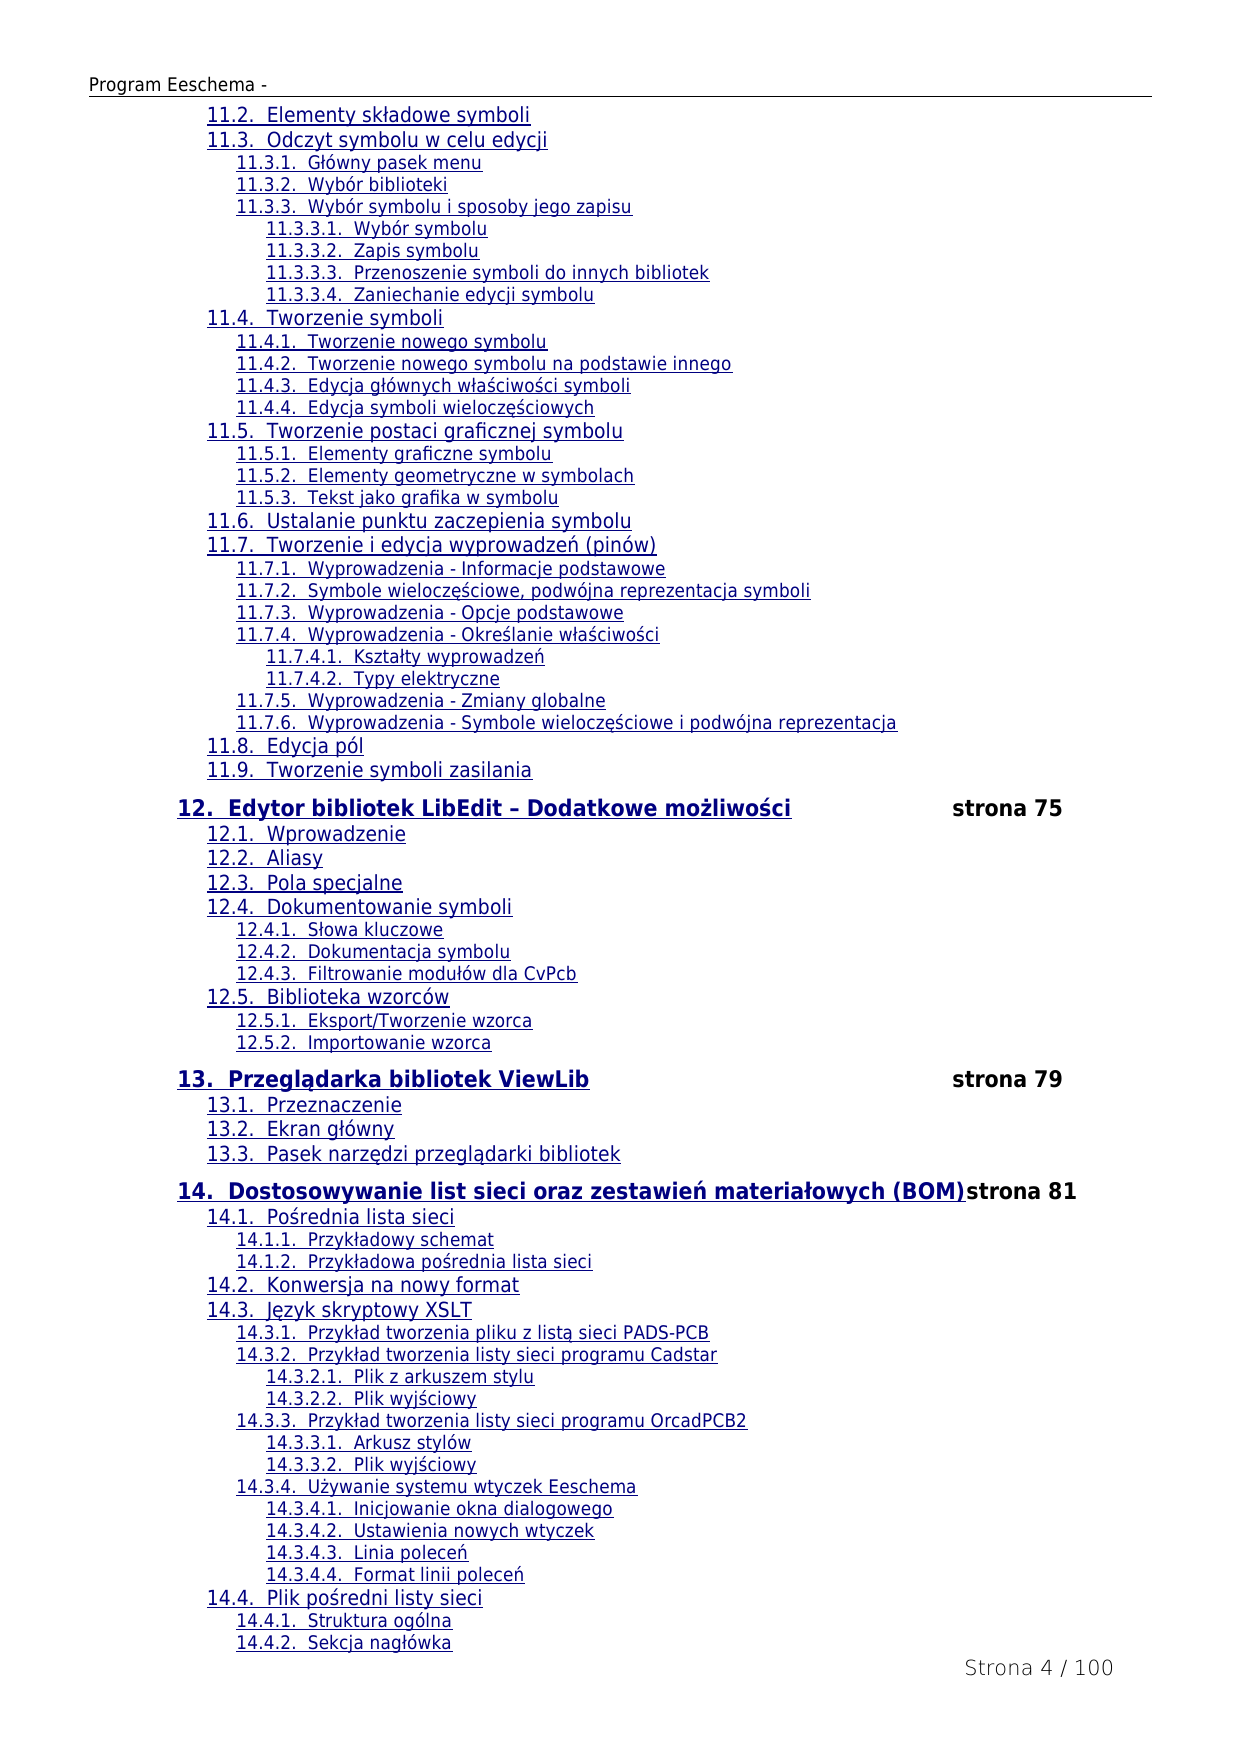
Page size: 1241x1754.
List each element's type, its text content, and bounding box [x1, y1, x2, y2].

text 12.4.2. Dokumentacja symbolu [236, 941, 1152, 963]
text 11.5.2. Elementy geometryczne w symbolach [236, 465, 1152, 487]
text 14.1.1. Przykładowy schemat [236, 1229, 1152, 1251]
text 11.5.3. Tekst jako grafika w symbolu [236, 487, 1152, 509]
text 12.5. Biblioteka wzorców [207, 985, 1152, 1010]
text 11.3.3.4. Zaniechanie edycji symbolu [266, 284, 1152, 306]
text 14.3.4.4. Format linii poleceń [266, 1564, 1152, 1586]
text 14.4.1. Struktura ogólna [236, 1610, 1152, 1632]
text 11.7.3. Wyprowadzenia - Opcje podstawowe [236, 602, 1152, 624]
text 11.3.2. Wybór biblioteki [236, 174, 1152, 196]
text 11.4. Tworzenie symboli [207, 306, 1152, 331]
text 13.1. Przeznaczenie [207, 1092, 1152, 1117]
text 11.3.3. Wybór symbolu i sposoby jego zapisu [236, 196, 1152, 218]
text 14.3.3. Przykład tworzenia listy sieci programu OrcadPCB2 [236, 1410, 1152, 1432]
text 14.3.4.2. Ustawienia nowych wtyczek [266, 1520, 1152, 1542]
text 11.4.2. Tworzenie nowego symbolu na podstawie innego [236, 353, 1152, 374]
text 11.7.4.2. Typy elektryczne [266, 668, 1152, 690]
text 11.4.1. Tworzenie nowego symbolu [236, 331, 1152, 353]
text 11.4.3. Edycja głównych właściwości symboli [236, 374, 1152, 397]
text 14.3.2.2. Plik wyjściowy [266, 1388, 1152, 1410]
text 12.5.2. Importowanie wzorca [236, 1032, 1152, 1054]
text 11.7.4. Wyprowadzenia - Określanie właściwości [236, 624, 1152, 646]
text 12.5.1. Eksport/Tworzenie wzorca [236, 1010, 1152, 1032]
text 11.6. Ustalanie punktu zaczepienia symbolu [207, 509, 1152, 533]
text 11.7.4.1. Kształty wyprowadzeń [266, 646, 1152, 668]
text 11.4.4. Edycja symboli wieloczęściowych [236, 397, 1152, 418]
text 14.3.4.3. Linia poleceń [266, 1542, 1152, 1564]
text 11.7. Tworzenie i edycja wyprowadzeń (pinów) [207, 533, 1152, 558]
text 12.4.1. Słowa kluczowe [236, 919, 1152, 941]
text 13. Przeglądarka bibliotek ViewLib strona 79 [177, 1066, 1152, 1092]
text 14.3. Język skryptowy XSLT [207, 1298, 1152, 1322]
text 11.7.6. Wyprowadzenia - Symbole wieloczęściowe i podwójna reprezentacja [236, 712, 1152, 734]
text 12. Edytor bibliotek LibEdit – Dodatkowe możliwości strona 75 [177, 794, 1152, 821]
text 11.7.5. Wyprowadzenia - Zmiany globalne [236, 690, 1152, 712]
text 12.4. Dokumentowanie symboli [207, 895, 1152, 919]
text 12.3. Pola specjalne [207, 870, 1152, 895]
text 12.4.3. Filtrowanie modułów dla CvPcb [236, 963, 1152, 985]
text 14.3.1. Przykład tworzenia pliku z listą sieci PADS-PCB [236, 1322, 1152, 1344]
text 14.1. Pośrednia lista sieci [207, 1205, 1152, 1229]
text 14.3.4.1. Inicjowanie okna dialogowego [266, 1498, 1152, 1520]
text 12.1. Wprowadzenie [207, 821, 1152, 846]
text 11.3.3.2. Zapis symbolu [266, 240, 1152, 262]
text 14.1.2. Przykładowa pośrednia lista sieci [236, 1251, 1152, 1273]
text 14.4.2. Sekcja nagłówka [236, 1632, 1152, 1654]
text 14.3.2.1. Plik z arkuszem stylu [266, 1366, 1152, 1388]
text 11.5. Tworzenie postaci graficznej symbolu [207, 418, 1152, 443]
text 14. Dostosowywanie list sieci oraz zestawień materiałowych (BOM) strona 81 [177, 1178, 1152, 1205]
text 13.2. Ekran główny [207, 1117, 1152, 1141]
text 14.3.3.2. Plik wyjściowy [266, 1454, 1152, 1476]
text 11.8. Edycja pól [207, 734, 1152, 758]
text 11.7.1. Wyprowadzenia - Informacje podstawowe [236, 558, 1152, 580]
text 14.4. Plik pośredni listy sieci [207, 1586, 1152, 1610]
text 14.3.4. Używanie systemu wtyczek Eeschema [236, 1476, 1152, 1498]
text 14.3.3.1. Arkusz stylów [266, 1432, 1152, 1454]
text 11.2. Elementy składowe symboli [207, 103, 1152, 128]
text 13.3. Pasek narzędzi przeglądarki bibliotek [207, 1141, 1152, 1166]
text 12.2. Aliasy [207, 846, 1152, 870]
text 14.3.2. Przykład tworzenia listy sieci programu Cadstar [236, 1344, 1152, 1366]
text 11.3.3.1. Wybór symbolu [266, 218, 1152, 240]
text 11.3.3.3. Przenoszenie symboli do innych bibliotek [266, 262, 1152, 284]
text 11.5.1. Elementy graficzne symbolu [236, 443, 1152, 465]
text 14.2. Konwersja na nowy format [207, 1273, 1152, 1298]
text 11.9. Tworzenie symboli zasilania [207, 758, 1152, 783]
text 11.3.1. Główny pasek menu [236, 152, 1152, 174]
text 11.7.2. Symbole wieloczęściowe, podwójna reprezentacja symboli [236, 580, 1152, 602]
text 11.3. Odczyt symbolu w celu edycji [207, 128, 1152, 152]
